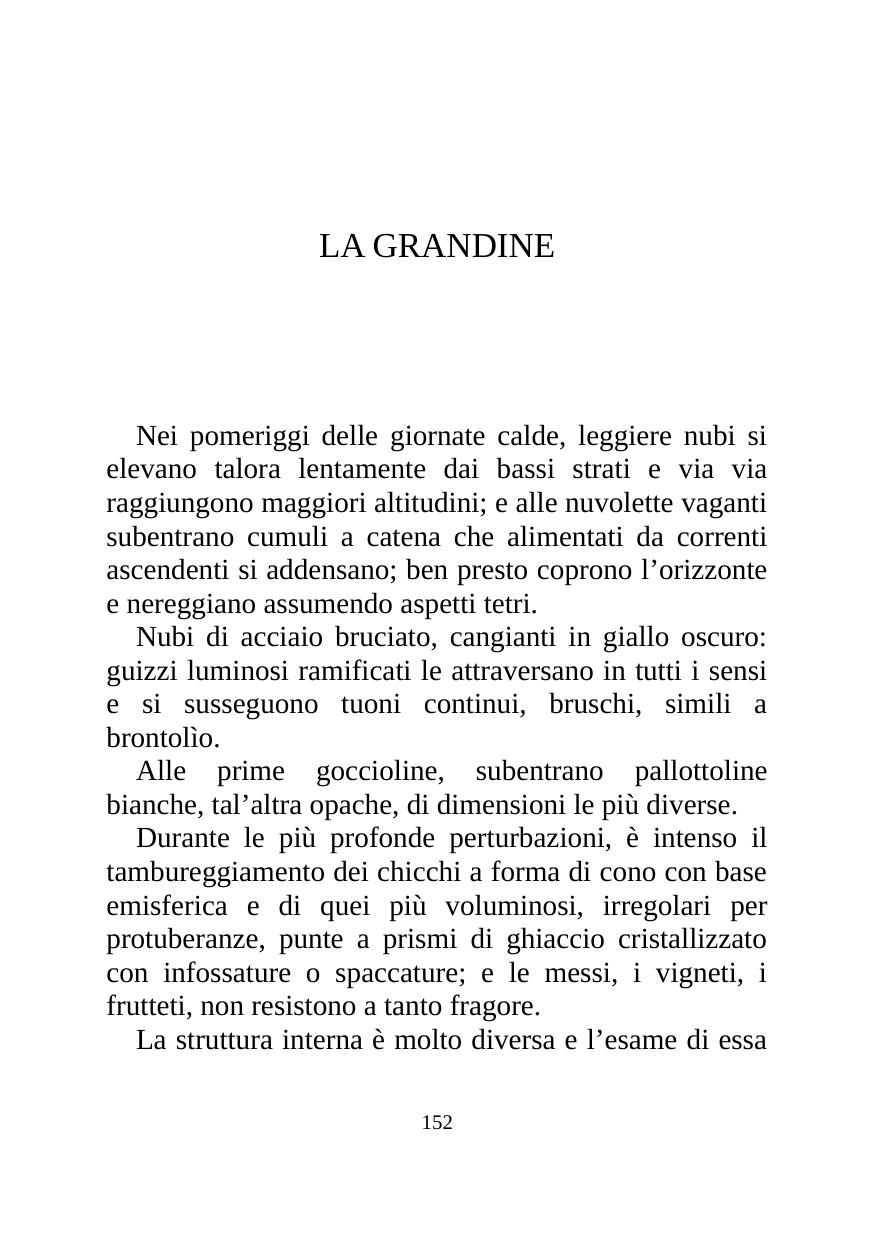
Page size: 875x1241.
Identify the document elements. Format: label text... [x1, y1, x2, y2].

text La struttura interna è molto diversa e l’esame di essa [106, 1022, 768, 1055]
text Alle prime goccioline, subentrano pallottoline bianche, tal’altra opache, di dimensioni le più diverse. [106, 753, 768, 821]
text Nubi di acciaio bruciato, cangianti in giallo oscuro: guizzi luminosi ramificati le attraversano in tutti i sensi e si susseguono tuoni continui, bruschi, simili a brontolìo. [106, 619, 768, 753]
text Nei pomeriggi delle giornate calde, leggiere nubi si elevano talora lentamente dai bassi strati e via via raggiungono maggiori altitudini; e alle nuvolette vaganti subentrano cumuli a catena che alimentati da correnti ascendenti si addensano; ben presto coprono l’orizzonte e nereggiano assumendo aspetti tetri. [106, 418, 768, 619]
subtitle LA GRANDINE [106, 224, 768, 264]
text Durante le più profonde perturbazioni, è intenso il tambureggiamento dei chicchi a forma di cono con base emisferica e di quei più voluminosi, irregolari per protuberanze, punte a prismi di ghiaccio cristallizzato con infossature o spaccature; e le messi, i vigneti, i frutteti, non resistono a tanto fragore. [106, 821, 768, 1022]
